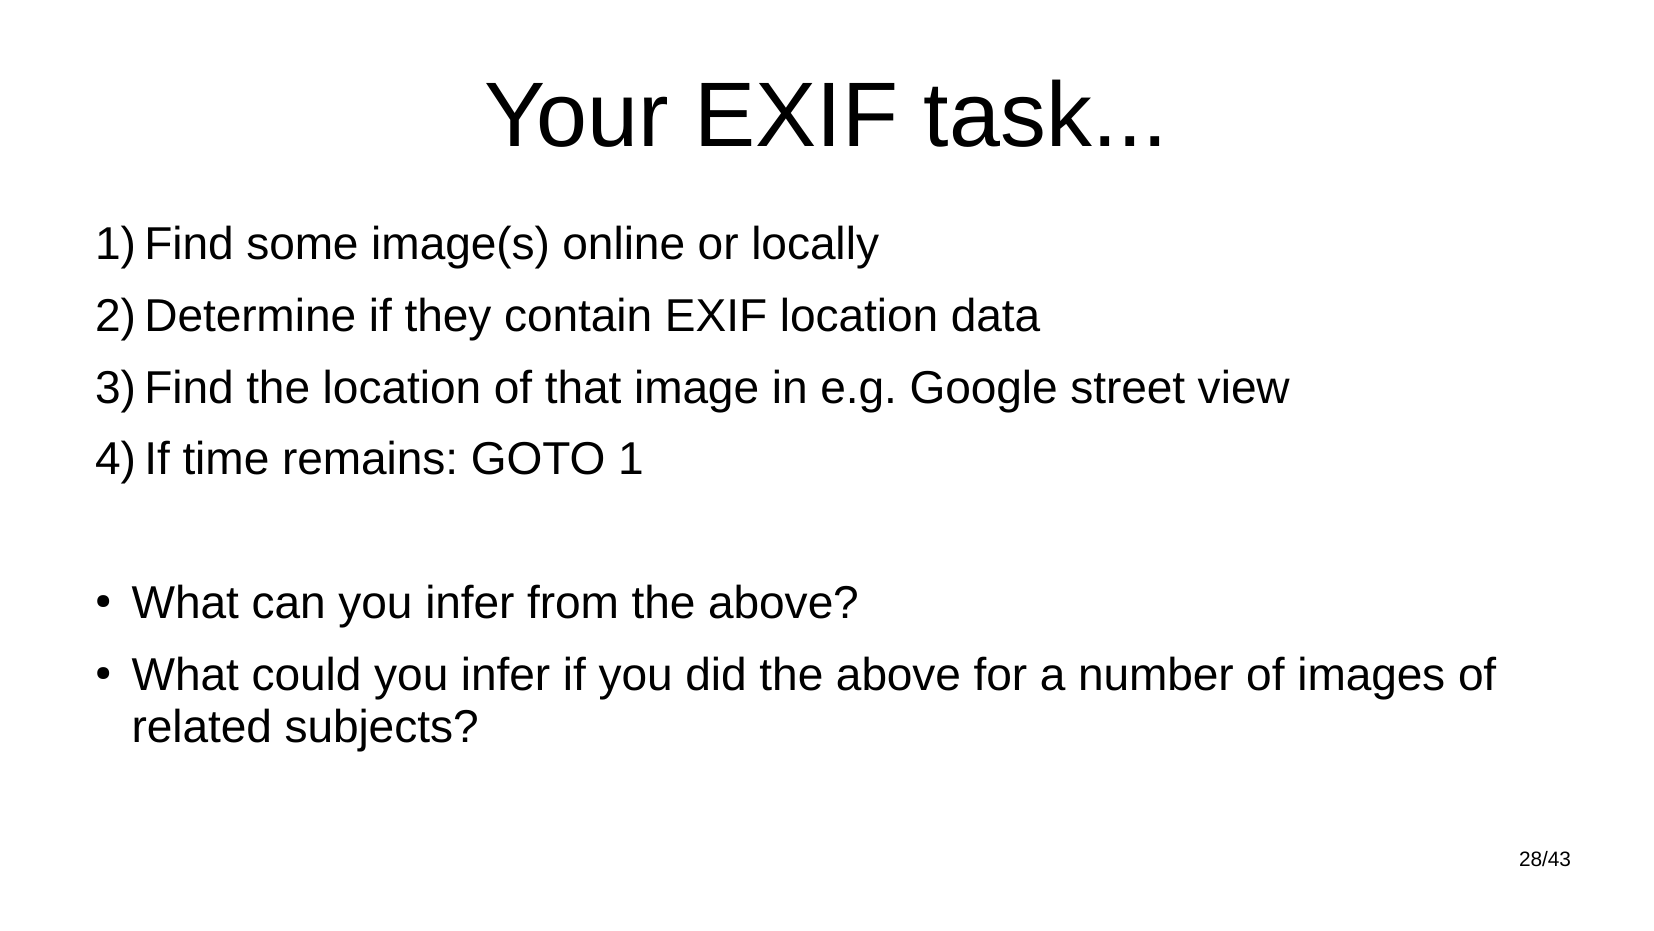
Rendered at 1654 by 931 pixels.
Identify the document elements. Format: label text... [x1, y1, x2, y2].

title Your EXIF task... [82, 37, 1571, 193]
list Find some image(s) online or locally Determine if they contain EXIF location data Find the location of that image in e.g. Google street view If time remains: GOTO 1 What can you infer from the above? What could you infer if you did the above for a number of images of related subjects? [82, 217, 1571, 758]
